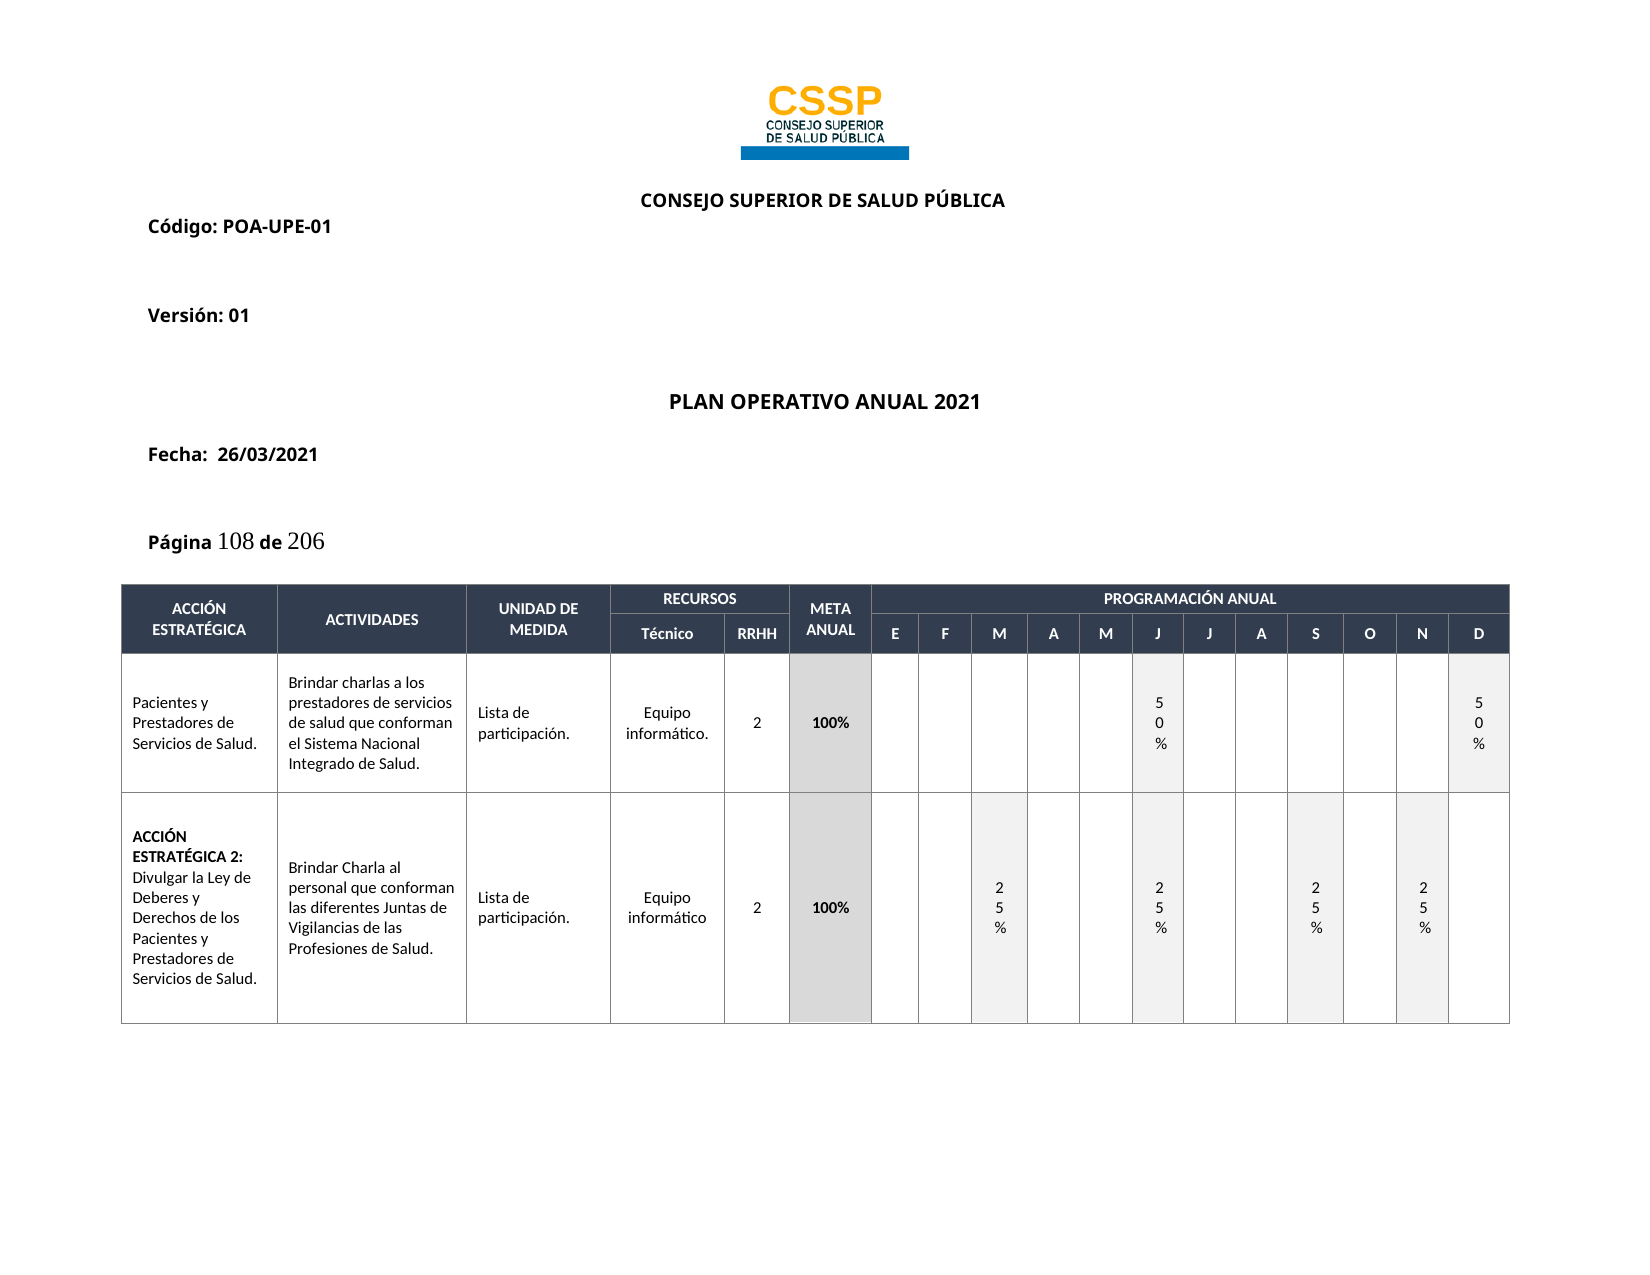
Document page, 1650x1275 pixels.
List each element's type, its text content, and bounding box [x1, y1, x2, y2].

table_cell Brindar charlas a los prestadores de servicios de salud que conforman el Sistema Nacional Integrado de Salud. [278, 654, 466, 792]
table_cell 25% [1397, 793, 1448, 1022]
table_cell [1288, 654, 1343, 792]
table_cell 25% [1288, 793, 1343, 1022]
table_header UNIDAD DE MEDIDA [467, 585, 610, 653]
table_cell [1080, 793, 1132, 1022]
table_cell 100% [790, 793, 871, 1022]
table_cell [1184, 654, 1235, 792]
table_cell [1184, 793, 1235, 1022]
table_cell 50% [1449, 654, 1509, 792]
table_cell O [1344, 614, 1396, 653]
table_header ACTIVIDADES [278, 585, 466, 653]
table_cell Equipo informático [611, 793, 724, 1022]
table_header PROGRAMACIÓN ANUAL [872, 585, 1509, 613]
table_cell 2 [725, 793, 789, 1022]
table_cell [1028, 793, 1079, 1022]
table_cell S [1288, 614, 1343, 653]
table_cell E [872, 614, 918, 653]
table_cell 100% [790, 654, 871, 792]
table_cell D [1449, 614, 1509, 653]
table_cell ACCIÓN ESTRATÉGICA 2: Divulgar la Ley de Deberes y Derechos de los Pacientes y Prestadores de Servicios de Salud. [122, 793, 277, 1022]
table_cell [919, 654, 971, 792]
table_cell RRHH [725, 614, 789, 653]
table_cell [1344, 654, 1396, 792]
table_cell A [1236, 614, 1287, 653]
table_cell Lista de participación. [467, 654, 610, 792]
table_cell [1028, 654, 1079, 792]
table_cell [872, 654, 918, 792]
table_cell [1236, 654, 1287, 792]
table_header ACCIÓN ESTRATÉGICA [122, 585, 277, 653]
table_cell J [1133, 614, 1183, 653]
table_cell [1080, 654, 1132, 792]
table_cell J [1184, 614, 1235, 653]
table_cell [919, 793, 971, 1022]
table_cell Brindar Charla al personal que conforman las diferentes Juntas de Vigilancias de las Profesiones de Salud. [278, 793, 466, 1022]
table_cell 25% [1133, 793, 1183, 1022]
table_cell [972, 654, 1027, 792]
table_cell F [919, 614, 971, 653]
table_cell [1449, 793, 1509, 1022]
table_cell 50% [1133, 654, 1183, 792]
table_cell Equipo informático. [611, 654, 724, 792]
table_cell [1397, 654, 1448, 792]
table_cell M [972, 614, 1027, 653]
table_cell Pacientes y Prestadores de Servicios de Salud. [122, 654, 277, 792]
table_cell 25% [972, 793, 1027, 1022]
table_cell [1236, 793, 1287, 1022]
picture [740, 73, 910, 160]
table_cell [1344, 793, 1396, 1022]
table_cell N [1397, 614, 1448, 653]
table_cell Lista de participación. [467, 793, 610, 1022]
table_cell Técnico [611, 614, 724, 653]
table_cell [872, 793, 918, 1022]
table_header RECURSOS [611, 585, 789, 613]
table_header META ANUAL [790, 585, 871, 653]
table_cell 2 [725, 654, 789, 792]
table_cell M [1080, 614, 1132, 653]
table_cell A [1028, 614, 1079, 653]
